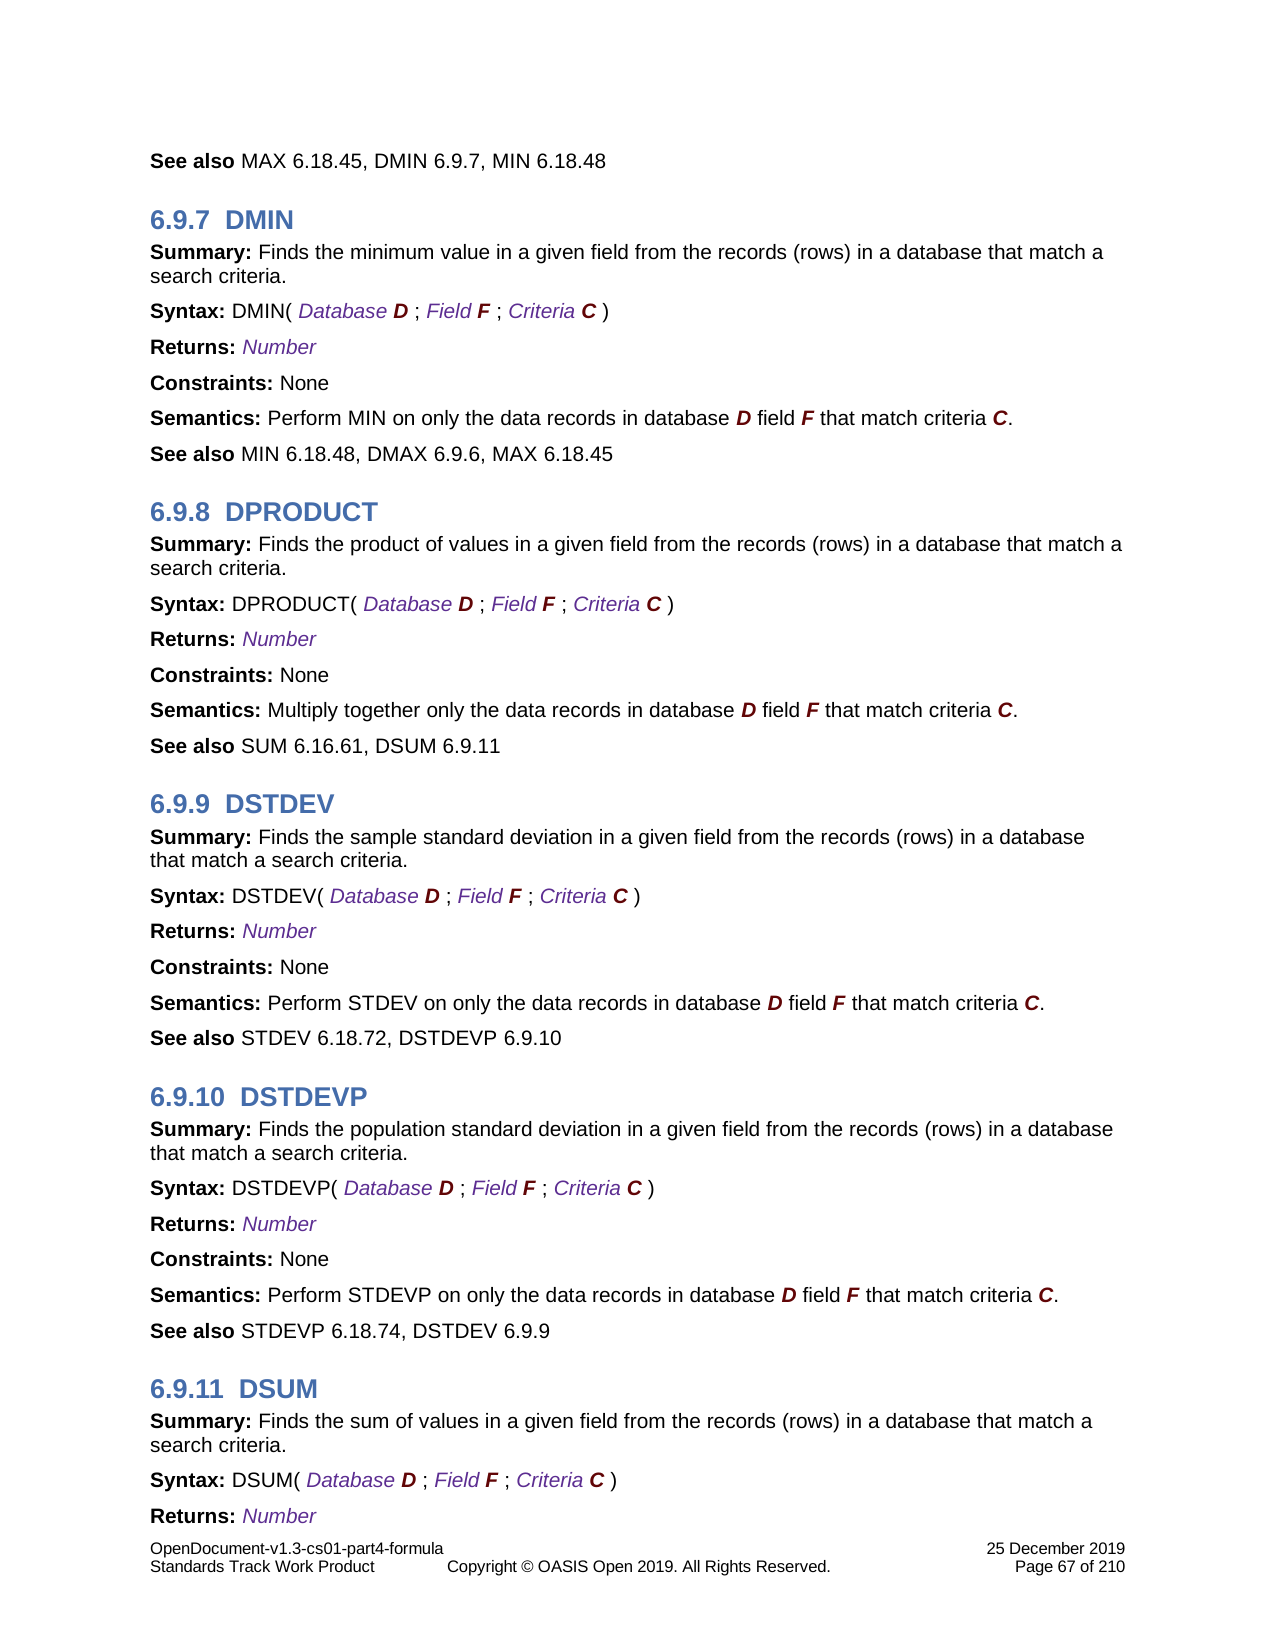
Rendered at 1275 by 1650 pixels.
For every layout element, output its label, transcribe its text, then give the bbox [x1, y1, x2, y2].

text See also SUM 6.16.61, DSUM 6.9.11 [150, 734, 1125, 758]
subtitle DPRODUCT [150, 497, 1125, 527]
text Syntax: DSUM( Database D ; Field F ; Criteria C ) [150, 1469, 1125, 1492]
subtitle DSUM [150, 1374, 1125, 1404]
text Semantics: Perform STDEV on only the data records in database D field F that match criteria C. [150, 991, 1125, 1015]
text Semantics: Multiply together only the data records in database D field F that match criteria C. [150, 699, 1125, 722]
text Returns: Number [150, 1212, 1125, 1236]
subtitle DMIN [150, 204, 1125, 234]
text Constraints: None [150, 956, 1125, 979]
text See also MIN 6.18.48, DMAX 6.9.6, MAX 6.18.45 [150, 442, 1125, 466]
text Summary: Finds the sum of values in a given field from the records (rows) in a database that match a search criteria. [150, 1410, 1125, 1457]
text See also STDEV 6.18.72, DSTDEVP 6.9.10 [150, 1027, 1125, 1050]
text Semantics: Perform STDEVP on only the data records in database D field F that match criteria C. [150, 1283, 1125, 1307]
subtitle DSTDEVP [150, 1081, 1125, 1111]
text Returns: Number [150, 335, 1125, 359]
text Summary: Finds the sample standard deviation in a given field from the records (rows) in a database that match a search criteria. [150, 825, 1125, 872]
text Syntax: DPRODUCT( Database D ; Field F ; Criteria C ) [150, 592, 1125, 616]
text Syntax: DSTDEVP( Database D ; Field F ; Criteria C ) [150, 1177, 1125, 1200]
text Constraints: None [150, 371, 1125, 394]
text Syntax: DMIN( Database D ; Field F ; Criteria C ) [150, 300, 1125, 323]
text Constraints: None [150, 1248, 1125, 1271]
text Returns: Number [150, 628, 1125, 651]
text Summary: Finds the population standard deviation in a given field from the records (rows) in a database that match a search criteria. [150, 1117, 1125, 1164]
text Summary: Finds the product of values in a given field from the records (rows) in a database that match a search criteria. [150, 533, 1125, 580]
text See also MAX 6.18.45, DMIN 6.9.7, MIN 6.18.48 [150, 150, 1125, 173]
text Returns: Number [150, 1504, 1125, 1528]
text See also STDEVP 6.18.74, DSTDEV 6.9.9 [150, 1319, 1125, 1343]
text Returns: Number [150, 920, 1125, 943]
text Summary: Finds the minimum value in a given field from the records (rows) in a database that match a search criteria. [150, 241, 1125, 288]
text Semantics: Perform MIN on only the data records in database D field F that match criteria C. [150, 407, 1125, 430]
text Constraints: None [150, 663, 1125, 687]
text Syntax: DSTDEV( Database D ; Field F ; Criteria C ) [150, 884, 1125, 908]
subtitle DSTDEV [150, 789, 1125, 819]
